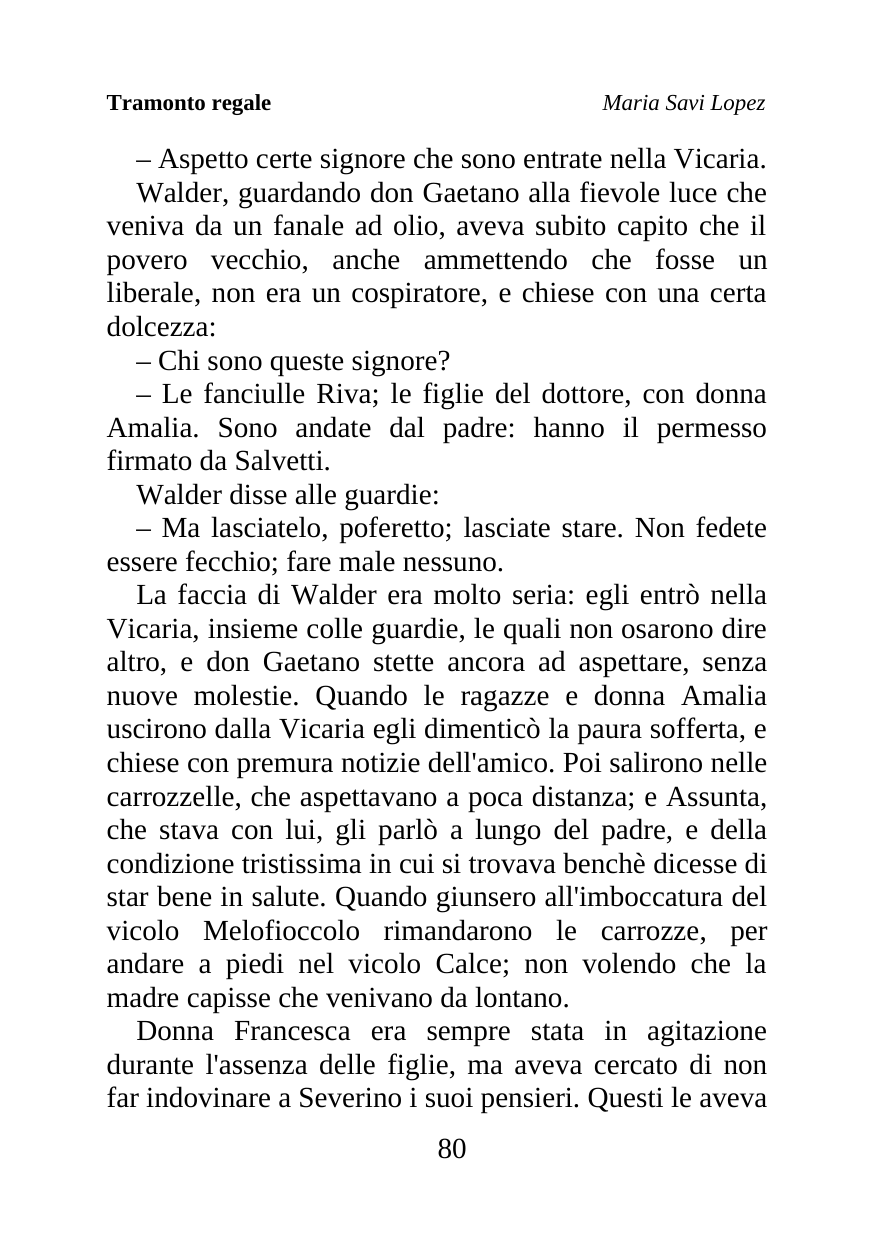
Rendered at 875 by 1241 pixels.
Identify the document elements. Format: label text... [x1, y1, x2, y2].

text – Ma lasciatelo, poferetto; lasciate stare. Non fedete essere fecchio; fare male nessuno. [106, 510, 768, 577]
text Walder, guardando don Gaetano alla fievole luce che veniva da un fanale ad olio, aveva subito capito che il povero vecchio, anche ammettendo che fosse un liberale, non era un cospiratore, e chiese con una certa dolcezza: [106, 175, 768, 343]
text Donna Francesca era sempre stata in agitazione durante l'assenza delle figlie, ma aveva cercato di non far indovinare a Severino i suoi pensieri. Questi le aveva [106, 1013, 768, 1114]
text Walder disse alle guardie: [106, 477, 768, 510]
text – Aspetto certe signore che sono entrate nella Vicaria. [106, 141, 768, 175]
text La faccia di Walder era molto seria: egli entrò nella Vicaria, insieme colle guardie, le quali non osarono dire altro, e don Gaetano stette ancora ad aspettare, senza nuove molestie. Quando le ragazze e donna Amalia uscirono dalla Vicaria egli dimenticò la paura sofferta, e chiese con premura notizie dell'amico. Poi salirono nelle carrozzelle, che aspettavano a poca distanza; e Assunta, che stava con lui, gli parlò a lungo del padre, e della condizione tristissima in cui si trovava benchè dicesse di star bene in salute. Quando giunsero all'imboccatura del vicolo Melofioccolo rimandarono le carrozze, per andare a piedi nel vicolo Calce; non volendo che la madre capisse che venivano da lontano. [106, 577, 768, 1013]
text – Le fanciulle Riva; le figlie del dottore, con donna Amalia. Sono andate dal padre: hanno il permesso firmato da Salvetti. [106, 376, 768, 477]
text – Chi sono queste signore? [106, 343, 768, 376]
